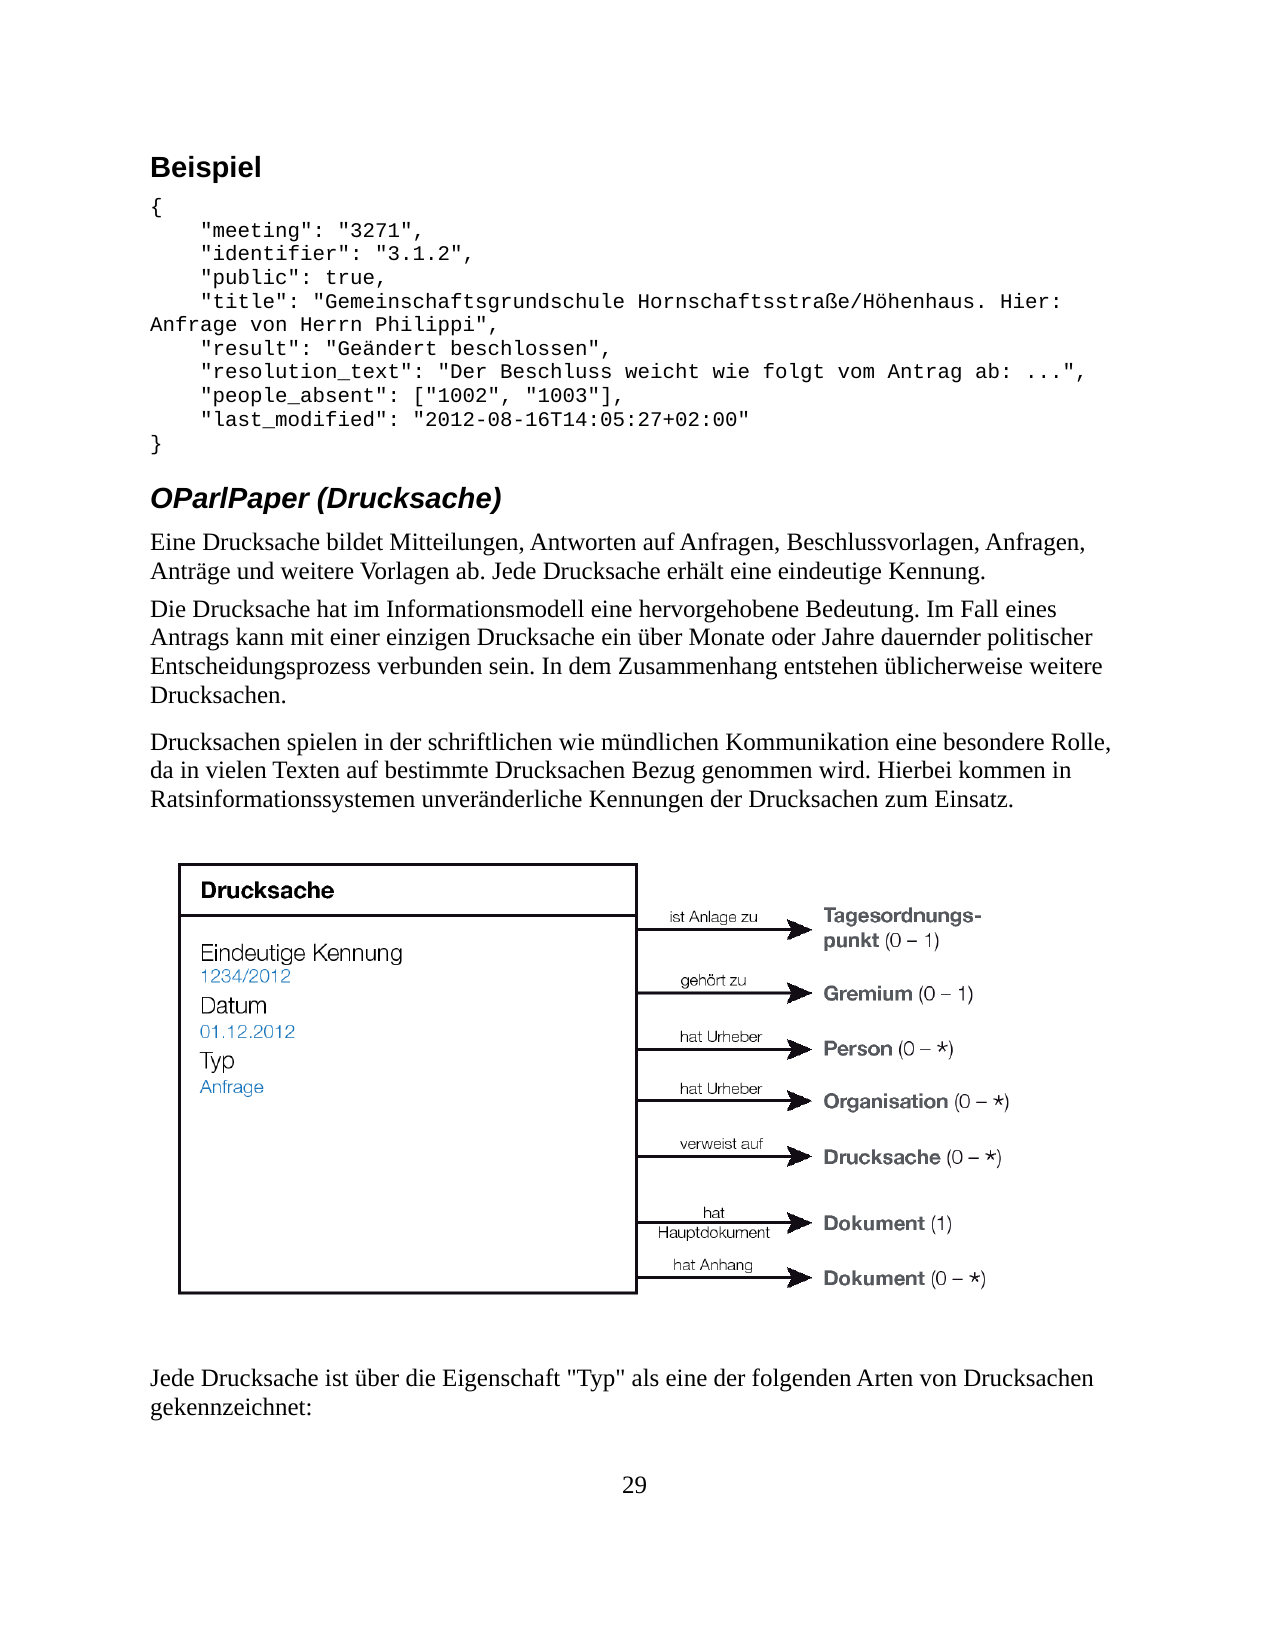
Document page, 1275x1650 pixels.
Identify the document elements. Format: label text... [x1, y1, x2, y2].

text "title": "Gemeinschaftsgrundschule Hornschaftsstraße/Höhenhaus. Hier: Anfrage von Herrn Philippi", [150, 291, 1125, 338]
text "result": "Geändert beschlossen", [150, 338, 1125, 362]
text "identifier": "3.1.2", [150, 243, 1125, 267]
text "resolution_text": "Der Beschluss weicht wie folgt vom Antrag ab: ...", [150, 362, 1125, 385]
text Die Drucksache hat im Informationsmodell eine hervorgehobene Bedeutung. Im Fall eines Antrags kann mit einer einzigen Drucksache ein über Monate oder Jahre dauernder politischer Entscheidungsprozess verbunden sein. In dem Zusammenhang entstehen üblicherweise weitere Drucksachen. [150, 594, 1125, 709]
text } [150, 432, 1125, 456]
picture [150, 830, 1107, 1346]
text "people_absent": ["1002", "1003"], [150, 385, 1125, 409]
text Jede Drucksache ist über die Eigenschaft "Typ" als eine der folgenden Arten von Drucksachen gekennzeichnet: [150, 1363, 1125, 1421]
text Drucksachen spielen in der schriftlichen wie mündlichen Kommunikation eine besondere Rolle, da in vielen Texten auf bestimmte Drucksachen Bezug genommen wird. Hierbei kommen in Ratsinformationssystemen unveränderliche Kennungen der Drucksachen zum Einsatz. [150, 727, 1125, 813]
subtitle Beispiel [150, 150, 1125, 183]
text "public": true, [150, 267, 1125, 291]
text "meeting": "3271", [150, 220, 1125, 243]
text "last_modified": "2012-08-16T14:05:27+02:00" [150, 409, 1125, 432]
subtitle OParlPaper (Drucksache) [150, 481, 1125, 515]
text Eine Drucksache bildet Mitteilungen, Antworten auf Anfragen, Beschlussvorlagen, Anfragen, Anträge und weitere Vorlagen ab. Jede Drucksache erhält eine eindeutige Kennung. [150, 527, 1125, 585]
text { [150, 196, 1125, 220]
